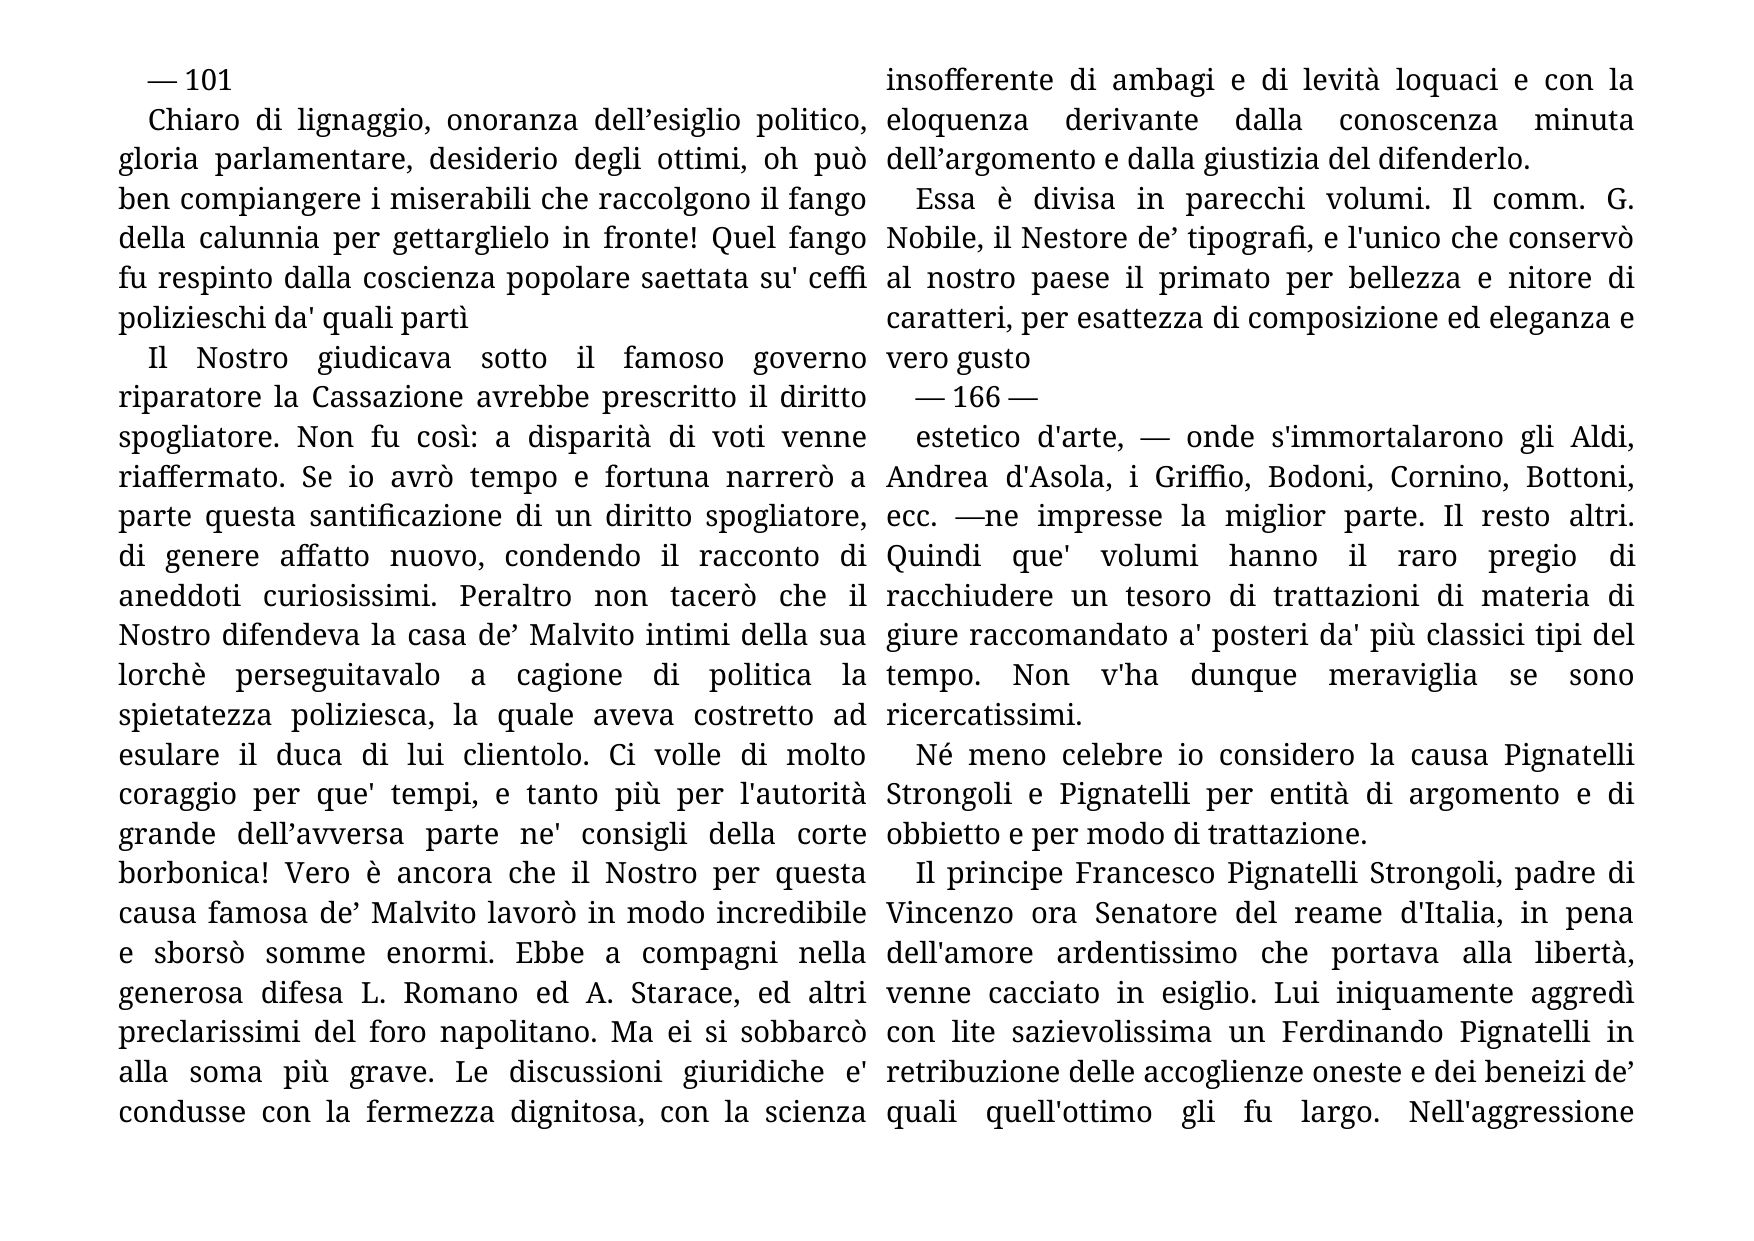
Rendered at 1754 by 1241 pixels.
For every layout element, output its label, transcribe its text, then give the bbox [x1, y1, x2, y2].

text Chiaro di lignaggio, onoranza dell’esiglio politico, gloria parlamentare, desiderio degli ottimi, oh può ben compiangere i miserabili che raccolgono il fango della calunnia per gettarglielo in fronte! Quel fango fu respinto dalla coscienza popolare saettata su' ceffi polizieschi da' quali partì [118, 99, 868, 337]
text — 166 — [886, 377, 1636, 416]
text Né meno celebre io considero la causa Pignatelli Strongoli e Pignatelli per entità di argomento e di obbietto e per modo di trattazione. [886, 734, 1636, 853]
text Il Nostro giudicava sotto il famoso governo riparatore la Cassazione avrebbe prescritto il diritto spogliatore. Non fu così: a disparità di voti venne riaffermato. Se io avrò tempo e fortuna narrerò a parte questa santificazione di un diritto spogliatore, di genere affatto nuovo, condendo il racconto di aneddoti curiosissimi. Peraltro non tacerò che il Nostro difendeva la casa de’ Malvito intimi della sua lorchè perseguitavalo a cagione di politica la spietatezza poliziesca, la quale aveva costretto ad esulare il duca di lui clientolo. Ci volle di molto coraggio per que' tempi, e tanto più per l'autorità grande dell’avversa parte ne' consigli della corte borbonica! Vero è ancora che il Nostro per questa causa famosa de’ Malvito lavorò in modo incredibile e sborsò somme enormi. Ebbe a compagni nella generosa difesa L. Romano ed A. Starace, ed altri preclarissimi del foro napolitano. Ma ei si sobbarcò alla soma più grave. Le discussioni giuridiche e' condusse con la fermezza dignitosa, con la scienza [118, 337, 868, 1131]
text estetico d'arte, — onde s'immortalarono gli Aldi, Andrea d'Asola, i Griffio, Bodoni, Cornino, Bottoni, ecc. —ne impresse la miglior parte. Il resto altri. Quindi que' volumi hanno il raro pregio di racchiudere un tesoro di trattazioni di materia di giure raccomandato a' posteri da' più classici tipi del tempo. Non v'ha dunque meraviglia se sono ricercatissimi. [886, 416, 1636, 734]
text insofferente di ambagi e di levità loquaci e con la eloquenza derivante dalla conoscenza minuta dell’argomento e dalla giustizia del difenderlo. [886, 59, 1636, 178]
text Il principe Francesco Pignatelli Strongoli, padre di Vincenzo ora Senatore del reame d'Italia, in pena dell'amore ardentissimo che portava alla libertà, venne cacciato in esiglio. Lui iniquamente aggredì con lite sazievolissima un Ferdinando Pignatelli in retribuzione delle accoglienze oneste e dei beneizi de’ quali quell'ottimo gli fu largo. Nell'aggressione [886, 853, 1636, 1131]
text Essa è divisa in parecchi volumi. Il comm. G. Nobile, il Nestore de’ tipografi, e l'unico che conservò al nostro paese il primato per bellezza e nitore di caratteri, per esattezza di composizione ed eleganza e vero gusto [886, 178, 1636, 377]
text — 101 [118, 59, 868, 99]
